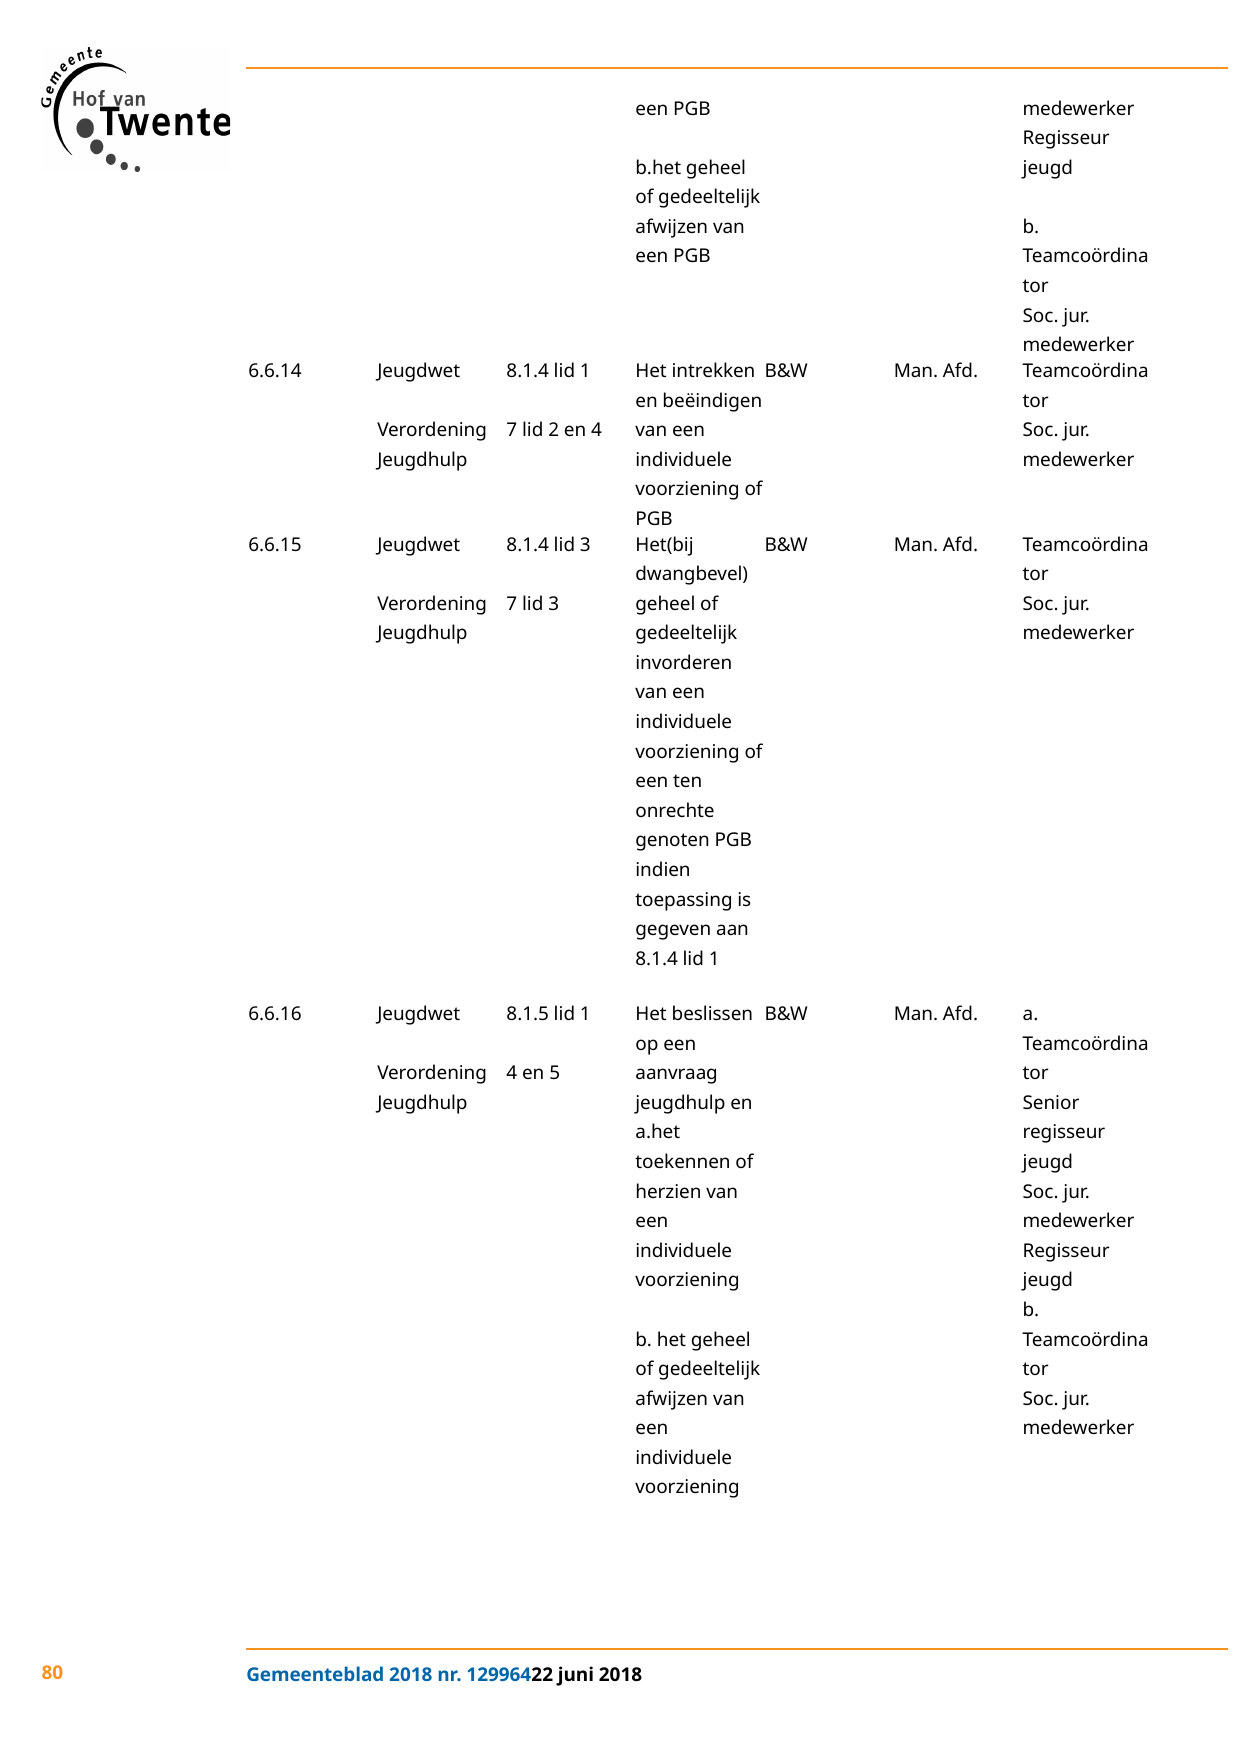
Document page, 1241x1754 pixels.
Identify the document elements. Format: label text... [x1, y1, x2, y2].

table_cell [377, 95, 506, 357]
table_cell Jeugdwet Verordening Jeugdhulp [377, 357, 506, 531]
table_cell 8.1.4 lid 1 7 lid 2 en 4 [506, 357, 635, 531]
table_cell 6.6.16 [248, 1000, 377, 1499]
table_cell B&W [764, 531, 893, 1000]
picture [41, 47, 231, 172]
table_cell 8.1.4 lid 3 7 lid 3 [506, 531, 635, 1000]
table_cell Het(bij dwangbevel) geheel of gedeeltelijk invorderen van een individuele voorziening of een ten onrechte genoten PGB indien toepassing is gegeven aan 8.1.4 lid 1 [635, 531, 764, 1000]
table_cell 8.1.5 lid 1 4 en 5 [506, 1000, 635, 1499]
table_cell [764, 95, 893, 357]
table_cell Man. Afd. [894, 1000, 1022, 1499]
table_cell B&W [764, 357, 893, 531]
table_cell [506, 95, 635, 357]
table_cell Man. Afd. [894, 357, 1022, 531]
table_cell [894, 95, 1022, 357]
table_cell [248, 95, 377, 357]
table_cell Het beslissen op een aanvraag jeugdhulp en a.het toekennen of herzien van een individuele voorziening b. het geheel of gedeeltelijk afwijzen van een individuele voorziening [635, 1000, 764, 1499]
table_cell 6.6.14 [248, 357, 377, 531]
table_cell een PGB b.het geheel of gedeeltelijk afwijzen van een PGB [635, 95, 764, 357]
table_cell B&W [764, 1000, 893, 1499]
table_cell a. Teamcoördinator Senior regisseur jeugd Soc. jur. medewerker Regisseur jeugd b. Teamcoördinator Soc. jur. medewerker [1023, 1000, 1152, 1499]
table_cell Jeugdwet Verordening Jeugdhulp [377, 1000, 506, 1499]
table_cell Jeugdwet Verordening Jeugdhulp [377, 531, 506, 1000]
table_cell medewerker Regisseur jeugd b. Teamcoördinator Soc. jur. medewerker [1023, 95, 1152, 357]
table_cell Man. Afd. [894, 531, 1022, 1000]
table_cell Teamcoördinator Soc. jur. medewerker [1023, 357, 1152, 531]
table_cell Teamcoördinator Soc. jur. medewerker [1023, 531, 1152, 1000]
table_cell 6.6.15 [248, 531, 377, 1000]
table_cell Het intrekken en beëindigen van een individuele voorziening of PGB [635, 357, 764, 531]
